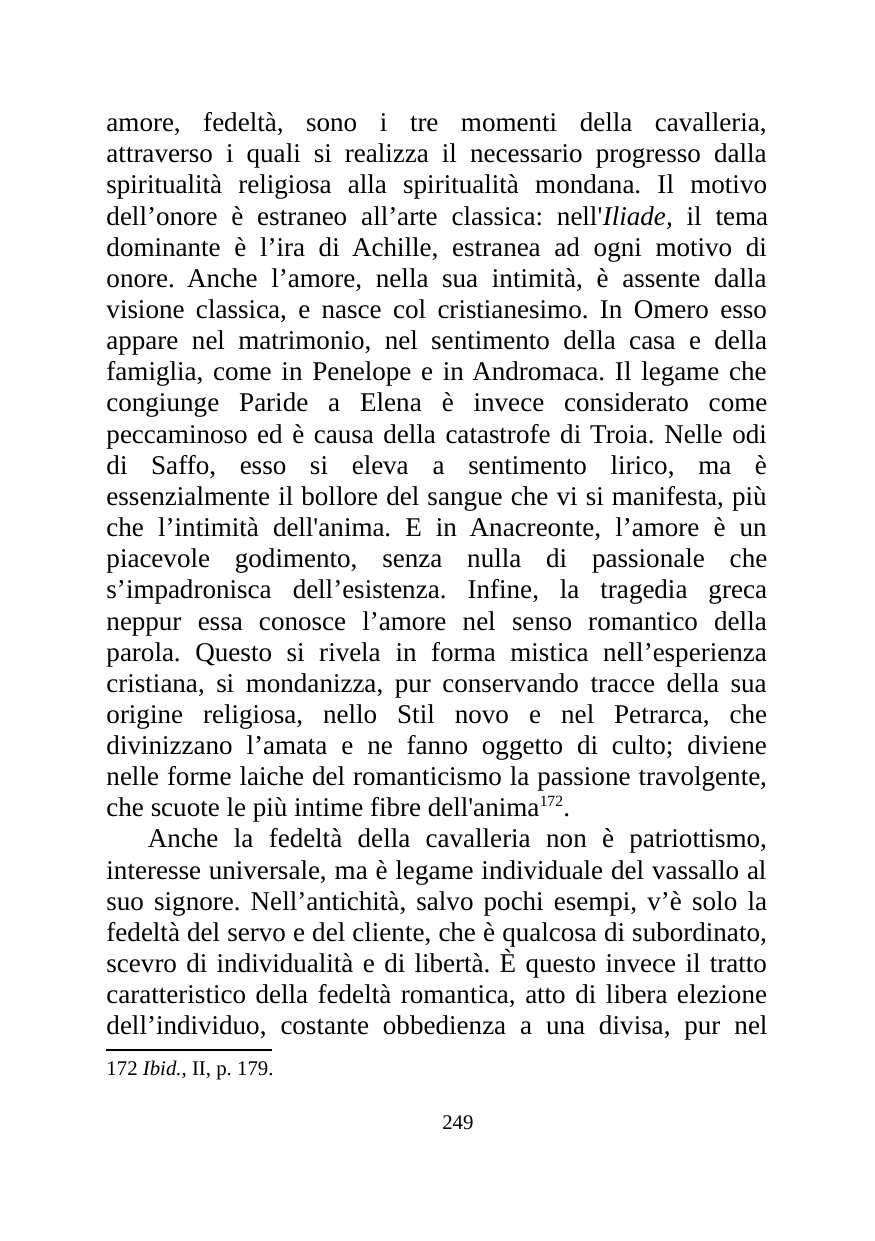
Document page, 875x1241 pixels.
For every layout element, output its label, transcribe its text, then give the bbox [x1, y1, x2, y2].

text Anche la fedeltà della cavalleria non è patriottismo, interesse universale, ma è legame individuale del vassallo al suo signore. Nell’antichità, salvo pochi esempi, v’è solo la fedeltà del servo e del cliente, che è qualcosa di subordinato, scevro di individualità e di libertà. È questo invece il tratto caratteristico della fedeltà romantica, atto di libera elezione dell’individuo, costante obbedienza a una divisa, pur nel [106, 823, 768, 1041]
text Ibid., II, p. 179. [106, 1056, 768, 1080]
text amore, fedeltà, sono i tre momenti della cavalleria, attraverso i quali si realizza il necessario progresso dalla spiritualità religiosa alla spiritualità mondana. Il motivo dell’onore è estraneo all’arte classica: nell'Iliade, il tema dominante è l’ira di Achille, estranea ad ogni motivo di onore. Anche l’amore, nella sua intimità, è assente dalla visione classica, e nasce col cristianesimo. In Omero esso appare nel matrimonio, nel sentimento della casa e della famiglia, come in Penelope e in Andromaca. Il legame che congiunge Paride a Elena è invece considerato come peccaminoso ed è causa della catastrofe di Troia. Nelle odi di Saffo, esso si eleva a sentimento lirico, ma è essenzialmente il bollore del sangue che vi si manifesta, più che l’intimità dell'anima. E in Anacreonte, l’amore è un piacevole godimento, senza nulla di passionale che s’impadronisca dell’esistenza. Infine, la tragedia greca neppur essa conosce l’amore nel senso romantico della parola. Questo si rivela in forma mistica nell’esperienza cristiana, si mondanizza, pur conservando tracce della sua origine religiosa, nello Stil novo e nel Petrarca, che divinizzano l’amata e ne fanno oggetto di culto; diviene nelle forme laiche del romanticismo la passione travolgente, che scuote le più intime fibre dell'anima. [106, 106, 768, 823]
